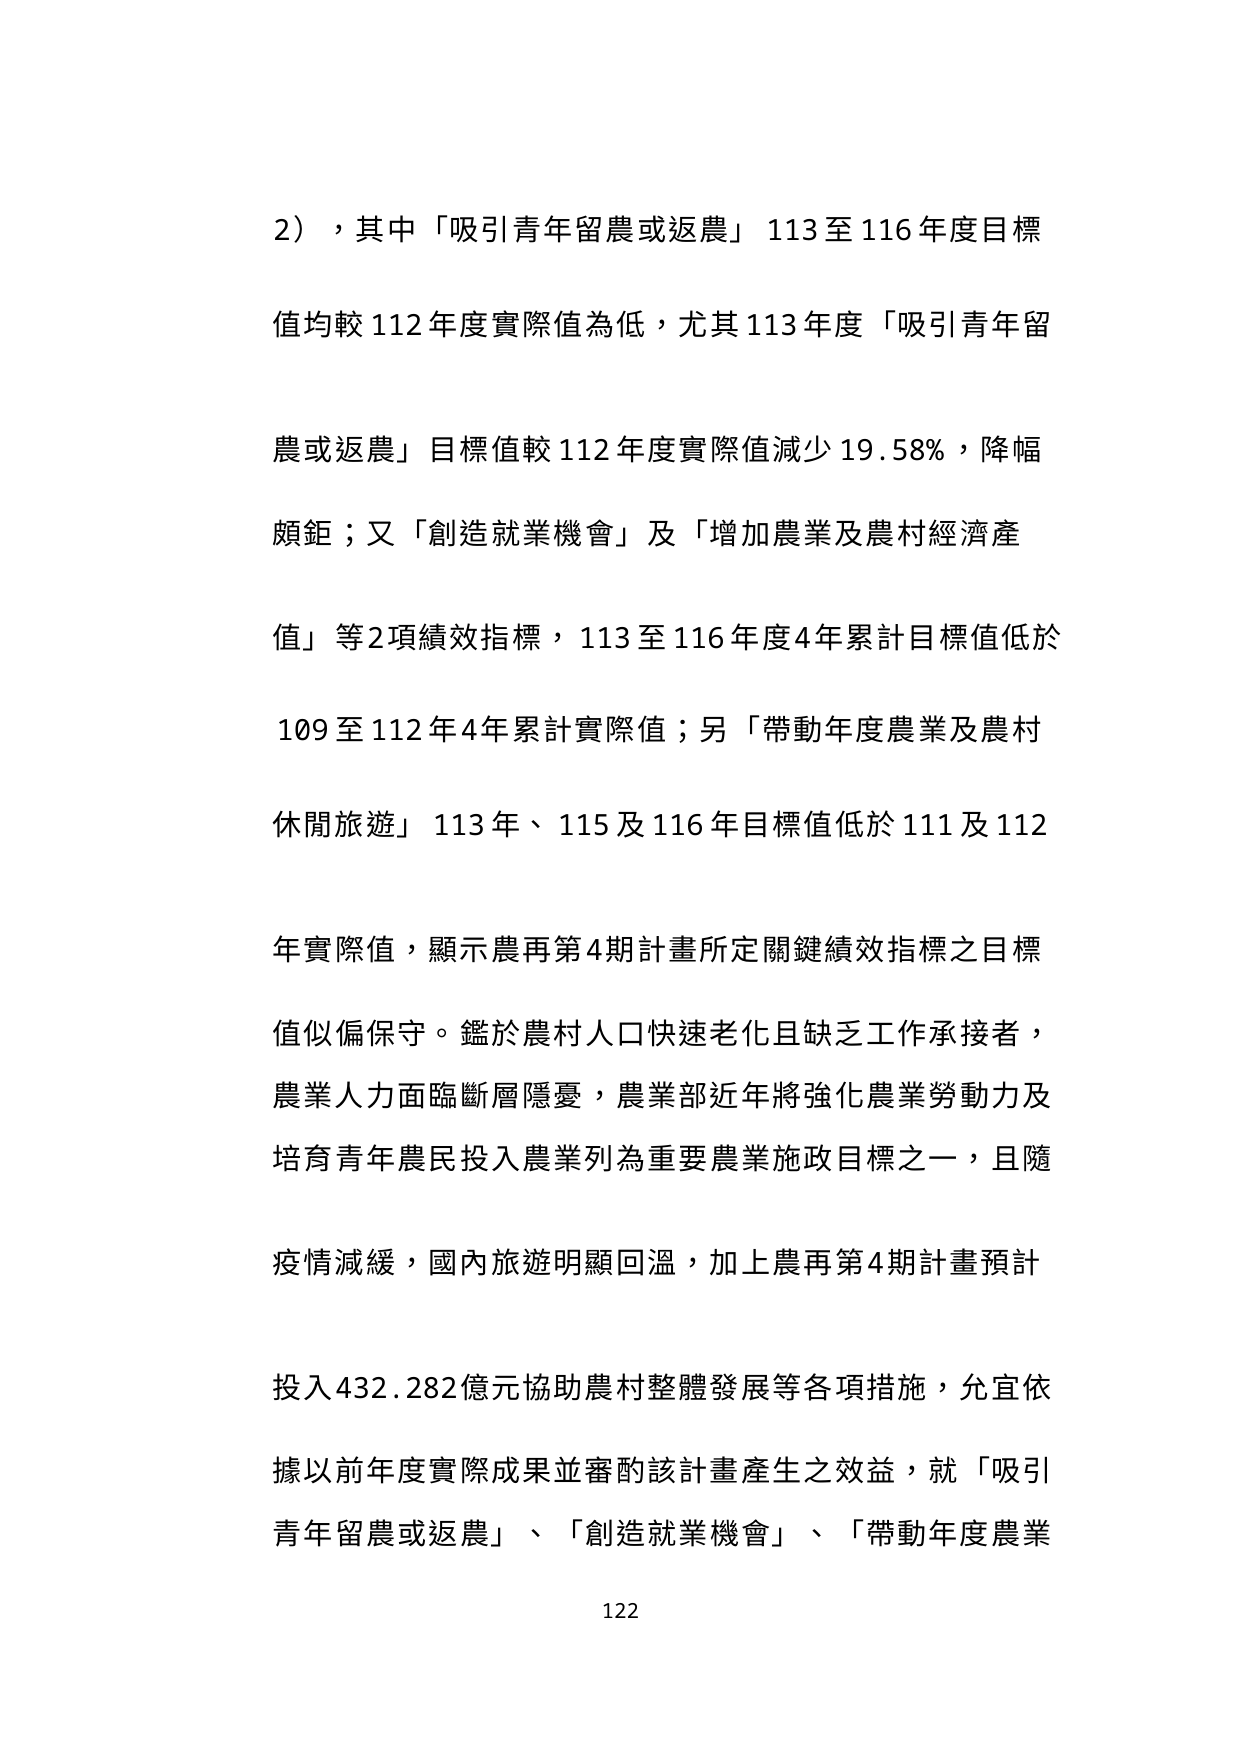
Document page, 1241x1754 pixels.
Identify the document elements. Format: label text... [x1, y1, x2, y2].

text 2），其中「吸引青年留農或返農」113至116年度目標值均較112年度實際值為低，尤其113年度「吸引青年留農或返農」目標值較112年度實際值減少19.58%，降幅頗鉅；又「創造就業機會」及「增加農業及農村經濟產值」等2項績效指標，113至116年度4年累計目標值低於109至112年4年累計實際值；另「帶動年度農業及農村休閒旅遊」113年、115及116年目標值低於111及112年實際值，顯示農再第4期計畫所定關鍵績效指標之目標值似偏保守。鑑於農村人口快速老化且缺乏工作承接者，農業人力面臨斷層隱憂，農業部近年將強化農業勞動力及培育青年農民投入農業列為重要農業施政目標之一，且隨疫情減緩，國內旅遊明顯回溫，加上農再第4期計畫預計投入432.282億元協助農村整體發展等各項措施，允宜依據以前年度實際成果並審酌該計畫產生之效益，就「吸引青年留農或返農」、「創造就業機會」、「帶動年度農業 [266, 177, 1063, 1552]
